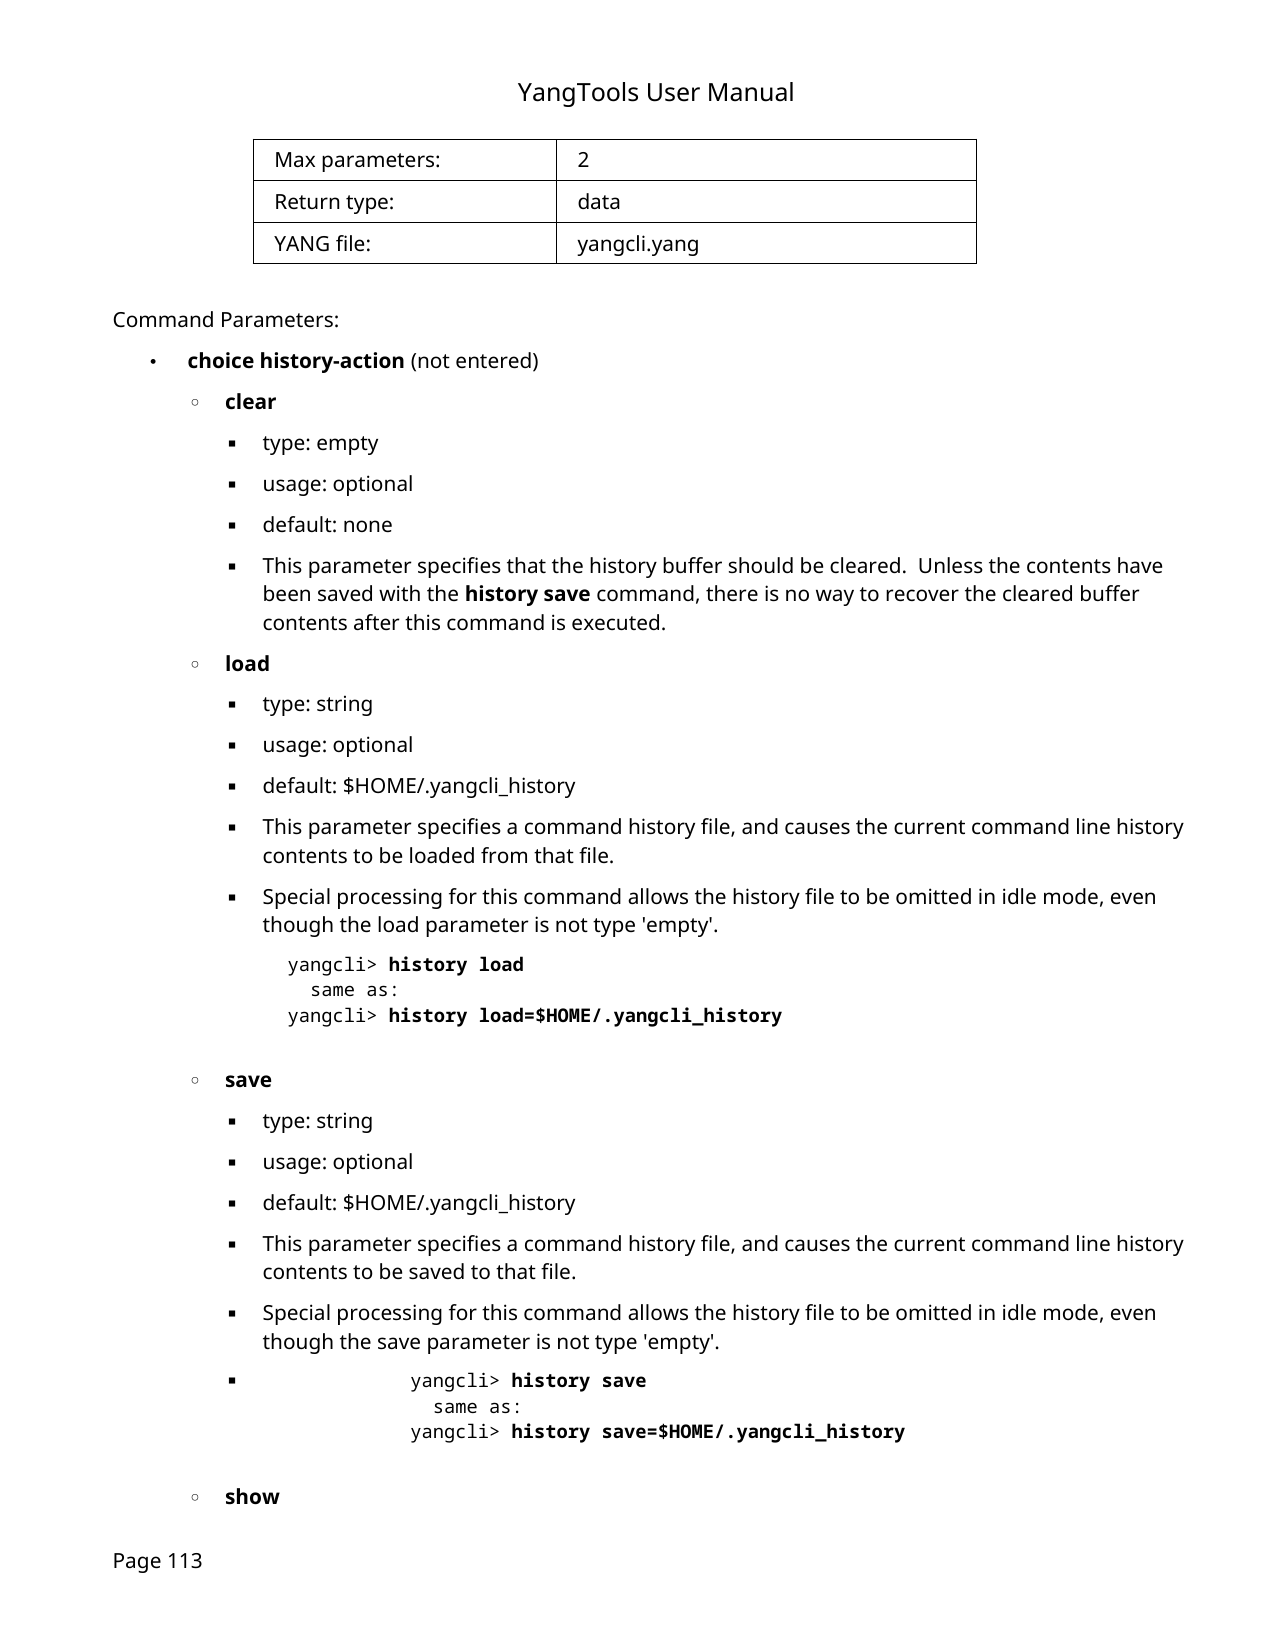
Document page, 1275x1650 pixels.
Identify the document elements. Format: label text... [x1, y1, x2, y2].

list default: $HOME/.yangcli_history [225, 1188, 1200, 1216]
list usage: optional [225, 469, 1200, 497]
list This parameter specifies a command history file, and causes the current command line history contents to be saved to that file. [225, 1229, 1200, 1286]
list This parameter specifies a command history file, and causes the current command line history contents to be loaded from that file. [225, 812, 1200, 869]
table_cell Return type: [254, 181, 556, 222]
list clear [187, 387, 1200, 416]
text yangcli> history load same as: yangcli> history load=$HOME/.yangcli_history [139, 951, 1200, 1053]
table_cell YANG file: [254, 223, 556, 263]
text Command Parameters: [112, 305, 1200, 334]
list type: empty [225, 428, 1200, 456]
list default: $HOME/.yangcli_history [225, 771, 1200, 800]
list choice history-action (not entered) [150, 346, 1200, 374]
list save [187, 1065, 1200, 1094]
list type: string [225, 689, 1200, 718]
list usage: optional [225, 1147, 1200, 1176]
list This parameter specifies that the history buffer should be cleared. Unless the contents have been saved with the history save command, there is no way to recover the cleared buffer contents after this command is executed. [225, 551, 1200, 636]
list Special processing for this command allows the history file to be omitted in idle mode, even though the load parameter is not type 'empty'. [225, 882, 1200, 939]
list show [187, 1482, 1200, 1510]
list Special processing for this command allows the history file to be omitted in idle mode, even though the save parameter is not type 'empty'. [225, 1298, 1200, 1355]
list yangcli> history save same as: yangcli> history save=$HOME/.yangcli_history [225, 1368, 1200, 1470]
list load [187, 649, 1200, 677]
list default: none [225, 510, 1200, 538]
table_cell yangcli.yang [557, 223, 976, 263]
table_cell data [557, 181, 976, 222]
list type: string [225, 1106, 1200, 1134]
table_cell Max parameters: [254, 140, 556, 180]
table_cell 2 [557, 140, 976, 180]
list usage: optional [225, 731, 1200, 759]
